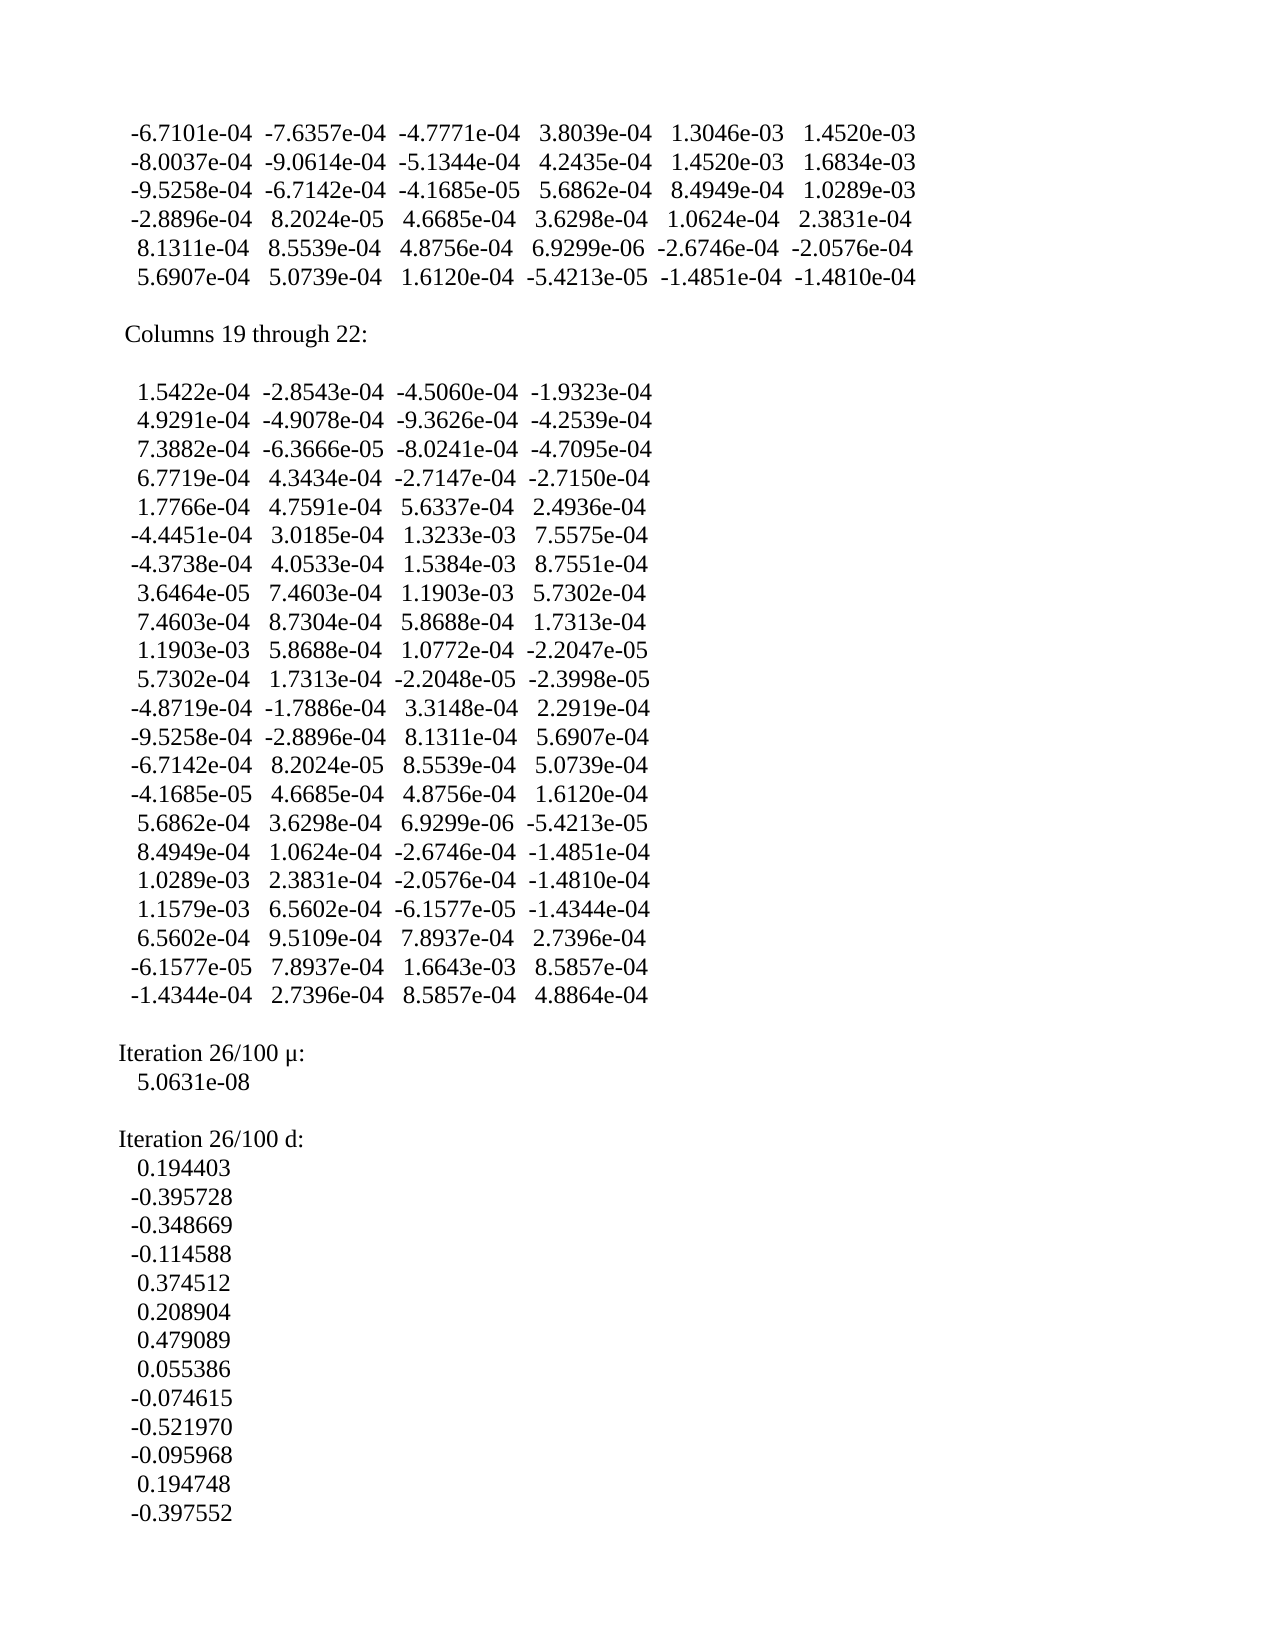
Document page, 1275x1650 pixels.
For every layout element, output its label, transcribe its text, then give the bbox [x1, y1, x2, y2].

text 0.194748 [118, 1469, 1157, 1498]
text -0.095968 [118, 1441, 1157, 1469]
text -4.8719e-04 -1.7886e-04 3.3148e-04 2.2919e-04 [118, 693, 1157, 722]
text -2.8896e-04 8.2024e-05 4.6685e-04 3.6298e-04 1.0624e-04 2.3831e-04 [118, 204, 1157, 233]
text -4.3738e-04 4.0533e-04 1.5384e-03 8.7551e-04 [118, 549, 1157, 578]
text 1.7766e-04 4.7591e-04 5.6337e-04 2.4936e-04 [118, 492, 1157, 521]
text 1.1903e-03 5.8688e-04 1.0772e-04 -2.2047e-05 [118, 636, 1157, 664]
text -0.074615 [118, 1383, 1157, 1412]
text 0.208904 [118, 1297, 1157, 1326]
text 7.3882e-04 -6.3666e-05 -8.0241e-04 -4.7095e-04 [118, 434, 1157, 463]
text 5.7302e-04 1.7313e-04 -2.2048e-05 -2.3998e-05 [118, 664, 1157, 693]
text -4.4451e-04 3.0185e-04 1.3233e-03 7.5575e-04 [118, 521, 1157, 549]
text -0.521970 [118, 1412, 1157, 1441]
text 1.5422e-04 -2.8543e-04 -4.5060e-04 -1.9323e-04 [118, 377, 1157, 406]
text 0.194403 [118, 1153, 1157, 1182]
text -8.0037e-04 -9.0614e-04 -5.1344e-04 4.2435e-04 1.4520e-03 1.6834e-03 [118, 147, 1157, 176]
text 5.6907e-04 5.0739e-04 1.6120e-04 -5.4213e-05 -1.4851e-04 -1.4810e-04 [118, 262, 1157, 291]
text -0.348669 [118, 1211, 1157, 1239]
text -6.1577e-05 7.8937e-04 1.6643e-03 8.5857e-04 [118, 952, 1157, 981]
text 3.6464e-05 7.4603e-04 1.1903e-03 5.7302e-04 [118, 578, 1157, 607]
text 8.1311e-04 8.5539e-04 4.8756e-04 6.9299e-06 -2.6746e-04 -2.0576e-04 [118, 233, 1157, 262]
text 6.5602e-04 9.5109e-04 7.8937e-04 2.7396e-04 [118, 923, 1157, 952]
text Iteration 26/100 μ: [118, 1038, 1157, 1067]
text 7.4603e-04 8.7304e-04 5.8688e-04 1.7313e-04 [118, 607, 1157, 636]
text 0.479089 [118, 1326, 1157, 1354]
text 5.0631e-08 [118, 1067, 1157, 1096]
text -9.5258e-04 -2.8896e-04 8.1311e-04 5.6907e-04 [118, 722, 1157, 751]
text -6.7142e-04 8.2024e-05 8.5539e-04 5.0739e-04 [118, 751, 1157, 779]
text -0.114588 [118, 1239, 1157, 1268]
text 0.374512 [118, 1268, 1157, 1297]
text 8.4949e-04 1.0624e-04 -2.6746e-04 -1.4851e-04 [118, 837, 1157, 866]
text 4.9291e-04 -4.9078e-04 -9.3626e-04 -4.2539e-04 [118, 406, 1157, 434]
text 0.055386 [118, 1354, 1157, 1383]
text 6.7719e-04 4.3434e-04 -2.7147e-04 -2.7150e-04 [118, 463, 1157, 492]
text -0.397552 [118, 1498, 1157, 1527]
text -4.1685e-05 4.6685e-04 4.8756e-04 1.6120e-04 [118, 779, 1157, 808]
text 1.0289e-03 2.3831e-04 -2.0576e-04 -1.4810e-04 [118, 866, 1157, 894]
text Columns 19 through 22: [118, 319, 1157, 348]
text -6.7101e-04 -7.6357e-04 -4.7771e-04 3.8039e-04 1.3046e-03 1.4520e-03 [118, 118, 1157, 147]
text 1.1579e-03 6.5602e-04 -6.1577e-05 -1.4344e-04 [118, 894, 1157, 923]
text 5.6862e-04 3.6298e-04 6.9299e-06 -5.4213e-05 [118, 808, 1157, 837]
text -1.4344e-04 2.7396e-04 8.5857e-04 4.8864e-04 [118, 981, 1157, 1009]
text -9.5258e-04 -6.7142e-04 -4.1685e-05 5.6862e-04 8.4949e-04 1.0289e-03 [118, 176, 1157, 204]
text Iteration 26/100 d: [118, 1124, 1157, 1153]
text -0.395728 [118, 1182, 1157, 1211]
